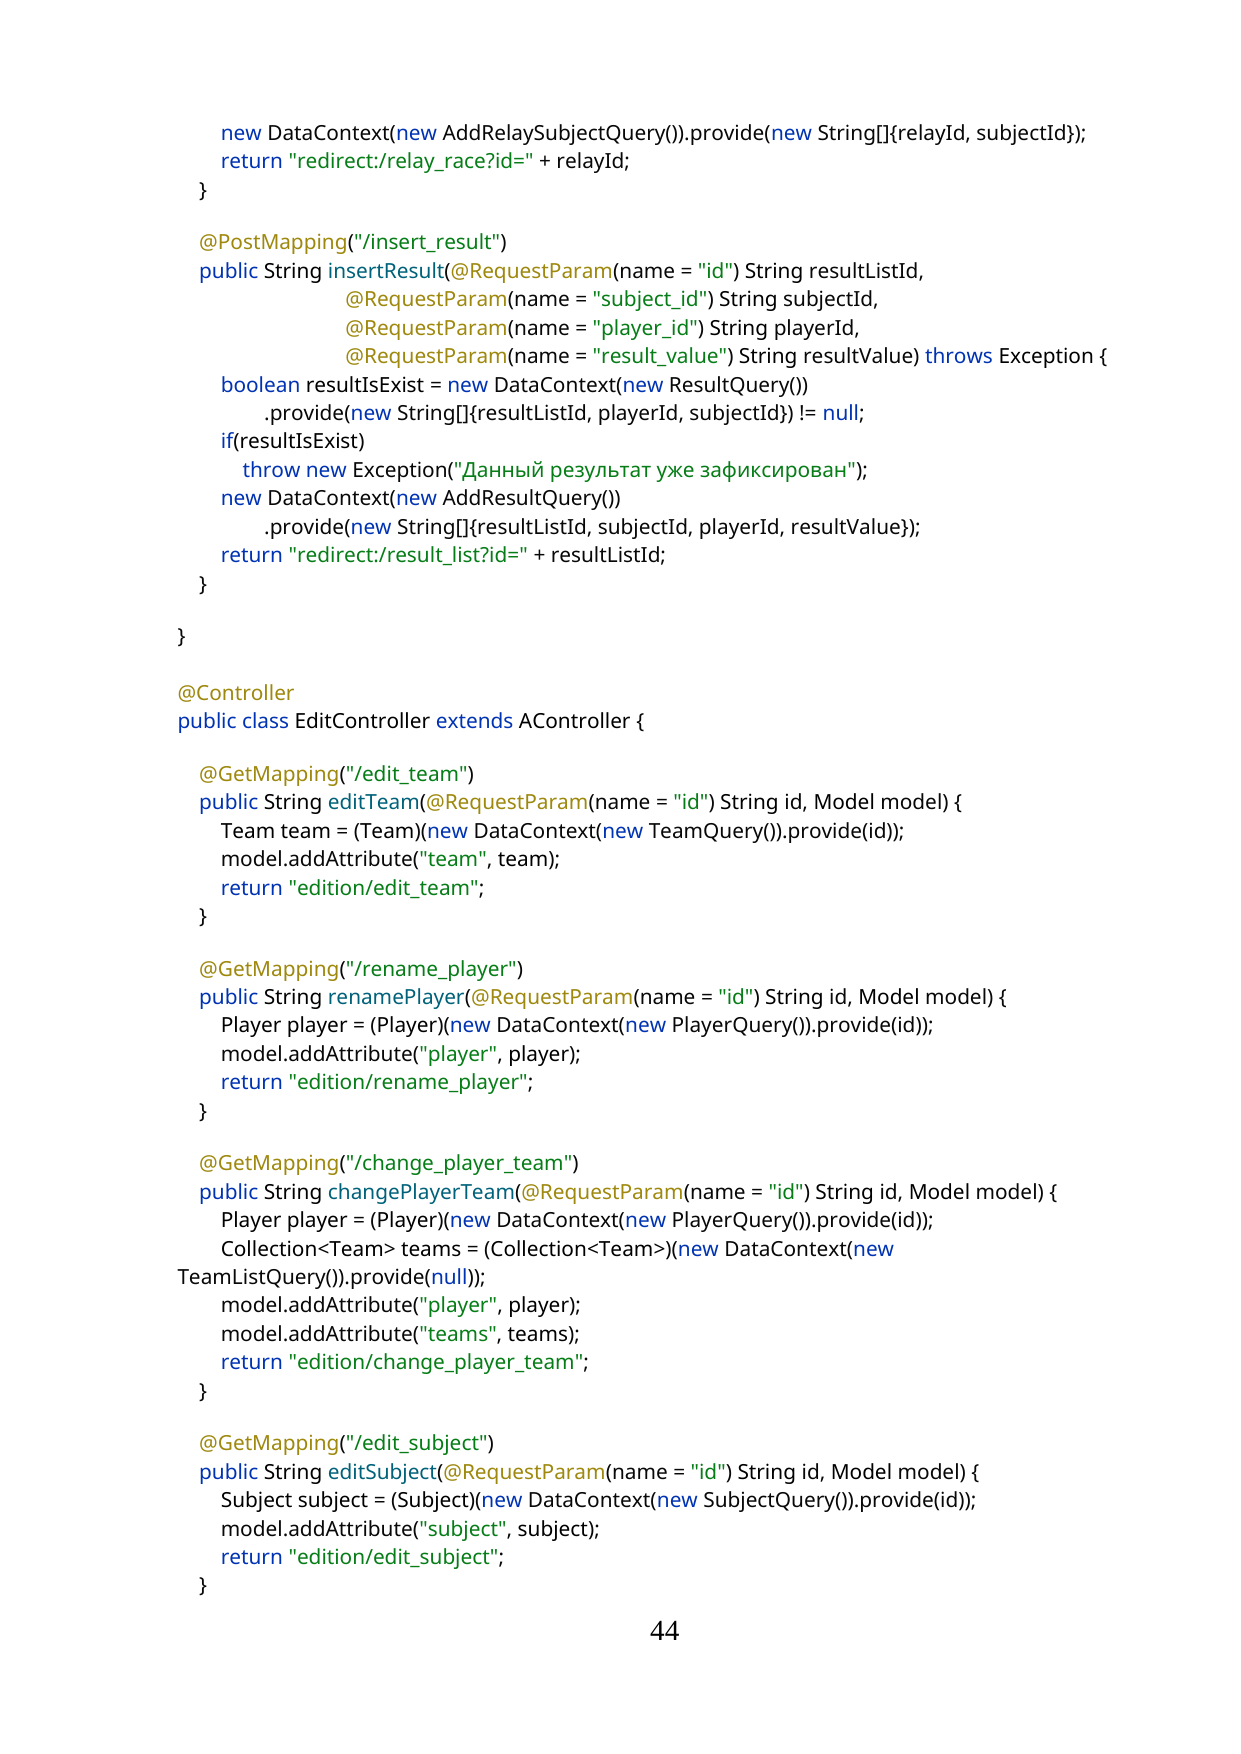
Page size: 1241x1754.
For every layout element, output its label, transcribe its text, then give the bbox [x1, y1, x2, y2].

text new DataContext(new AddRelaySubjectQuery()).provide(new String[]{relayId, subjectId}); return "redirect:/relay_race?id=" + relayId; } @PostMapping("/insert_result") public String insertResult(@RequestParam(name = "id") String resultListId, @RequestParam(name = "subject_id") String subjectId, @RequestParam(name = "player_id") String playerId, @RequestParam(name = "result_value") String resultValue) throws Exception { boolean resultIsExist = new DataContext(new ResultQuery()) .provide(new String[]{resultListId, playerId, subjectId}) != null; if(resultIsExist) throw new Exception("Данный результат уже зафиксирован"); new DataContext(new AddResultQuery()) .provide(new String[]{resultListId, subjectId, playerId, resultValue}); return "redirect:/result_list?id=" + resultListId; } } [177, 118, 1152, 650]
text @Controller public class EditController extends AController { @GetMapping("/edit_team") public String editTeam(@RequestParam(name = "id") String id, Model model) { Team team = (Team)(new DataContext(new TeamQuery()).provide(id)); model.addAttribute("team", team); return "edition/edit_team"; } @GetMapping("/rename_player") public String renamePlayer(@RequestParam(name = "id") String id, Model model) { Player player = (Player)(new DataContext(new PlayerQuery()).provide(id)); model.addAttribute("player", player); return "edition/rename_player"; } @GetMapping("/change_player_team") public String changePlayerTeam(@RequestParam(name = "id") String id, Model model) { Player player = (Player)(new DataContext(new PlayerQuery()).provide(id)); Collection<Team> teams = (Collection<Team>)(new DataContext(new TeamListQuery()).provide(null)); model.addAttribute("player", player); model.addAttribute("teams", teams); return "edition/change_player_team"; } @GetMapping("/edit_subject") public String editSubject(@RequestParam(name = "id") String id, Model model) { Subject subject = (Subject)(new DataContext(new SubjectQuery()).provide(id)); model.addAttribute("subject", subject); return "edition/edit_subject"; } [177, 678, 1152, 1599]
